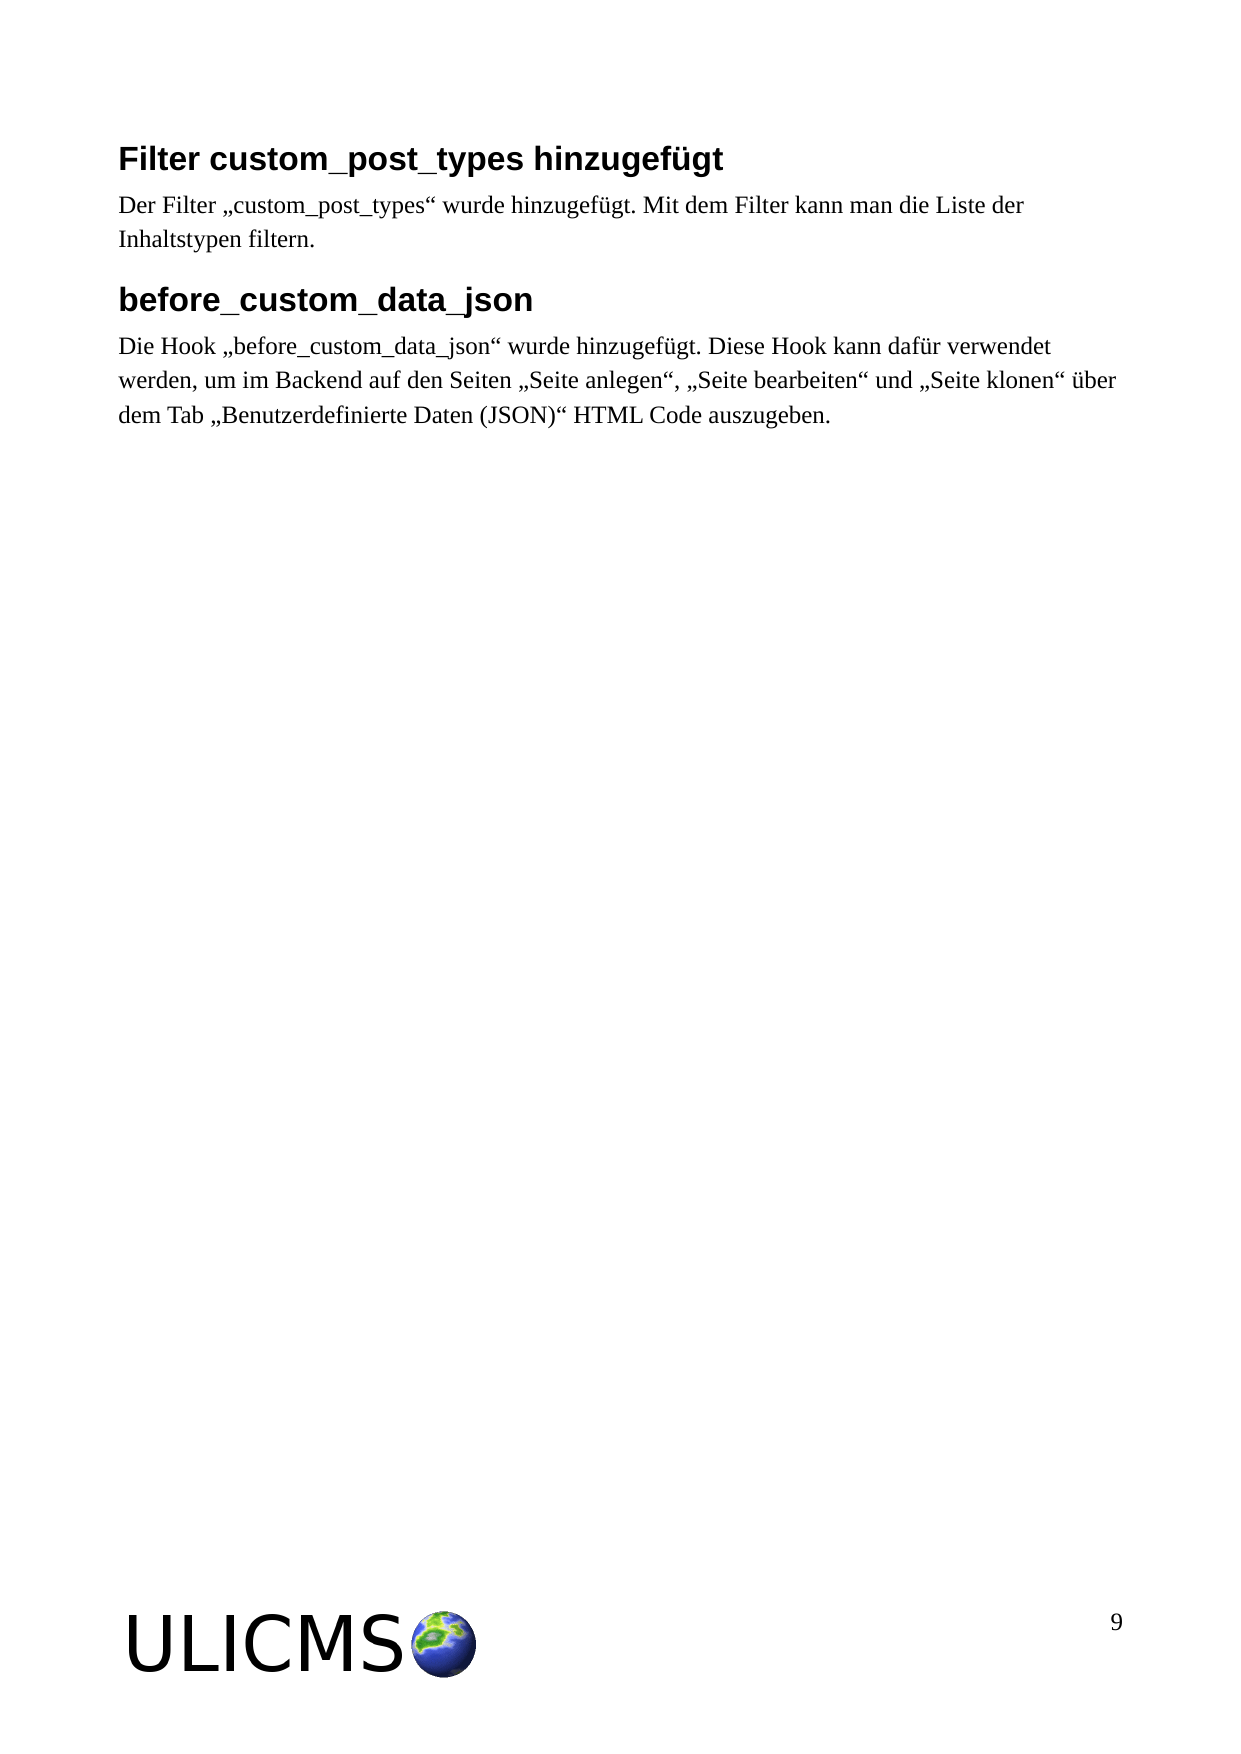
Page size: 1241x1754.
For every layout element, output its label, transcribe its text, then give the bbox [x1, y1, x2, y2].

subtitle before_custom_data_json [118, 280, 1123, 318]
text Die Hook „before_custom_data_json“ wurde hinzugefügt. Diese Hook kann dafür verwendet werden, um im Backend auf den Seiten „Seite anlegen“, „Seite bearbeiten“ und „Seite klonen“ über dem Tab „Benutzerdefinierte Daten (JSON)“ HTML Code auszugeben. [118, 331, 1123, 429]
subtitle Filter custom_post_types hinzugefügt [118, 139, 1123, 178]
text Der Filter „custom_post_types“ wurde hinzugefügt. Mit dem Filter kann man die Liste der Inhaltstypen filtern. [118, 190, 1123, 253]
picture [118, 1607, 479, 1681]
